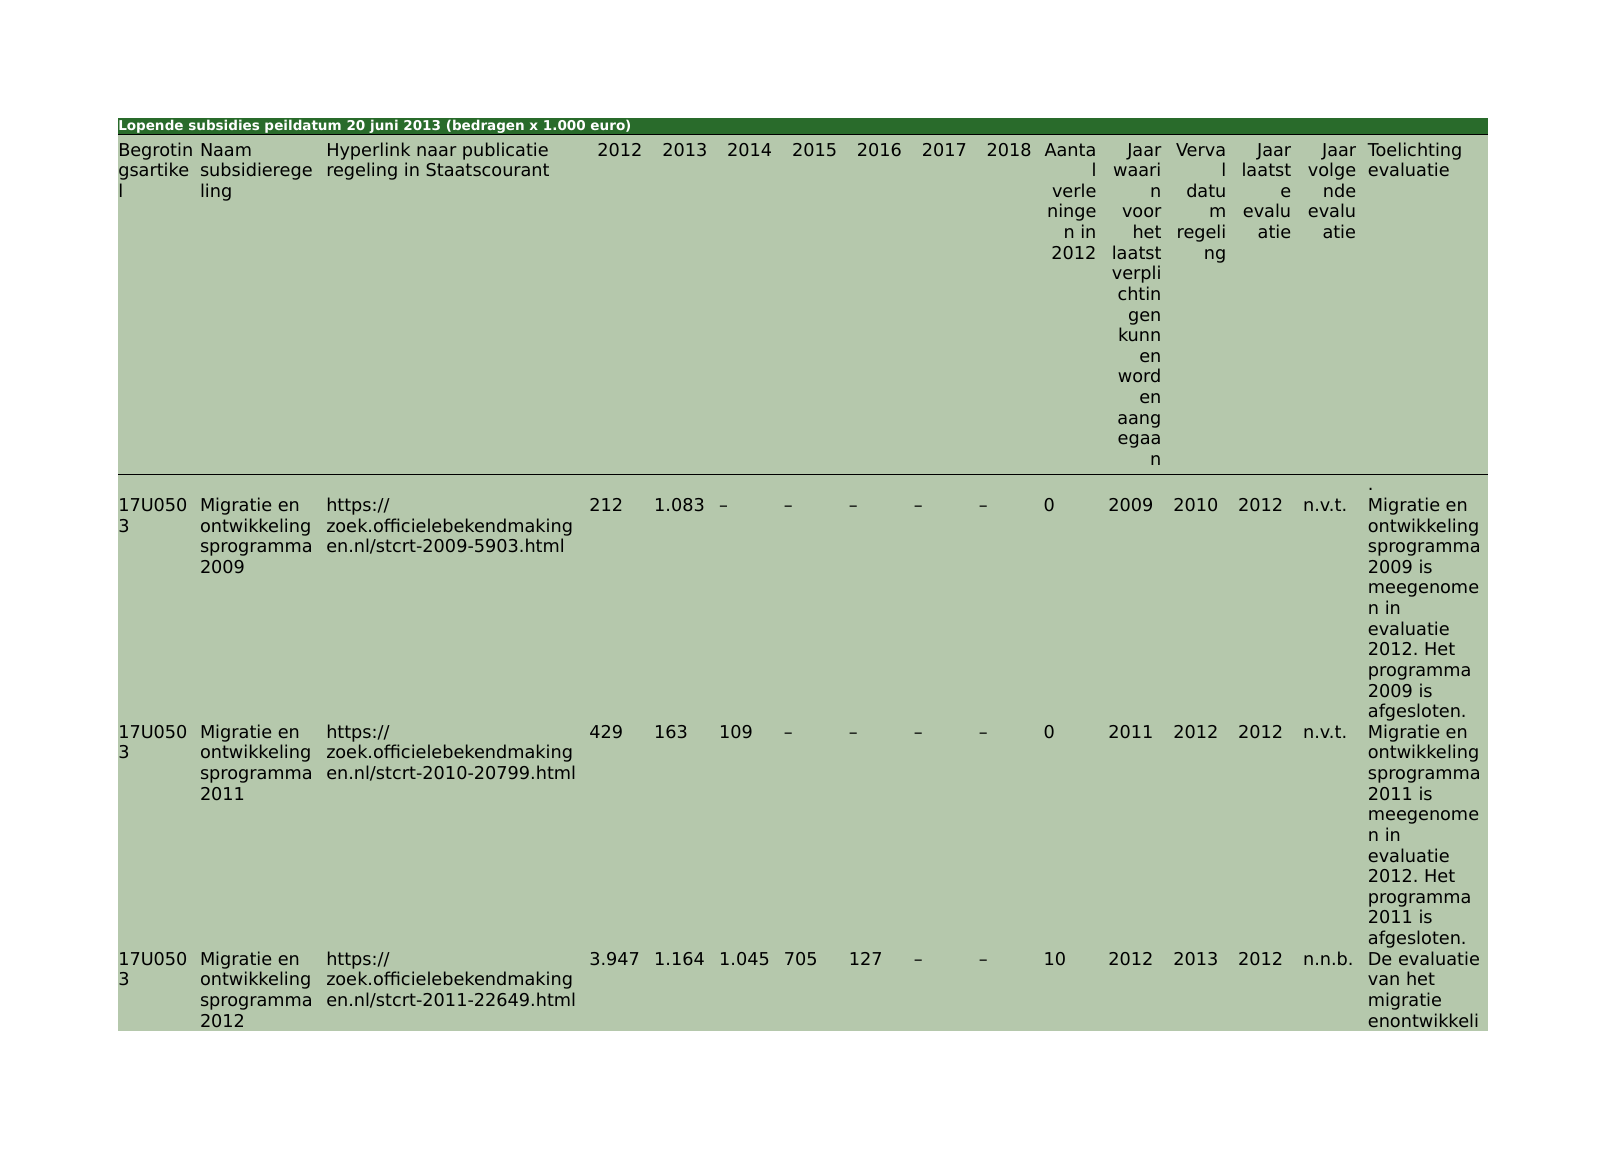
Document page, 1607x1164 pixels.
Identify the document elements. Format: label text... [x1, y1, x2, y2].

table_cell n.n.b. [1297, 949, 1362, 1031]
table_cell [908, 475, 972, 495]
table_cell [973, 475, 1037, 495]
table_cell Jaar laatste evaluatie [1232, 135, 1297, 474]
table_cell [1297, 475, 1362, 495]
table_cell n.v.t. [1297, 722, 1362, 949]
table_cell https://zoek.officielebekendmakingen.nl/stcrt-2009-5903.html [320, 495, 583, 722]
table_cell 1.164 [648, 949, 713, 1031]
table_cell [118, 475, 194, 495]
table_cell Aantal verleningen in 2012 [1037, 135, 1102, 474]
table_cell Begrotingsartikel [118, 135, 194, 474]
table_cell 17U0503 [118, 495, 194, 722]
table_cell – [778, 495, 843, 722]
table_cell 163 [648, 722, 713, 949]
table_cell https://zoek.officielebekendmakingen.nl/stcrt-2010-20799.html [320, 722, 583, 949]
table_cell 10 [1037, 949, 1102, 1031]
table_cell 2018 [973, 135, 1037, 474]
table_cell 2012 [1102, 949, 1167, 1031]
table_cell 2017 [908, 135, 972, 474]
table_cell – [908, 722, 972, 949]
table_cell 2013 [648, 135, 713, 474]
table_cell Verval datum regeling [1167, 135, 1232, 474]
table_cell [1037, 475, 1102, 495]
table_cell – [778, 722, 843, 949]
table_cell 3.947 [583, 949, 648, 1031]
table_cell [713, 475, 778, 495]
table_cell – [973, 495, 1037, 722]
table_cell Migratie en ontwikkelingsprogramma 2012 [194, 949, 320, 1031]
table_cell 2015 [778, 135, 843, 474]
table_cell 0 [1037, 722, 1102, 949]
table_header Lopende subsidies peildatum 20 juni 2013 (bedragen x 1.000 euro) [118, 118, 1488, 134]
table_cell – [908, 949, 972, 1031]
table_cell 17U0503 [118, 722, 194, 949]
table_cell – [843, 495, 908, 722]
table_cell [778, 475, 843, 495]
table_cell – [973, 722, 1037, 949]
table_cell 2016 [843, 135, 908, 474]
table_cell . [1362, 475, 1488, 495]
table_cell 0 [1037, 495, 1102, 722]
table_cell Naam subsidieregeling [194, 135, 320, 474]
table_cell [194, 475, 320, 495]
table_cell Migratie en ontwikkelingsprogramma 2009 is meegenomen in evaluatie 2012. Het programma 2009 is afgesloten. [1362, 495, 1488, 722]
table_cell 1.045 [713, 949, 778, 1031]
table_cell 1.083 [648, 495, 713, 722]
table_cell 127 [843, 949, 908, 1031]
table_cell [583, 475, 648, 495]
table_cell – [713, 495, 778, 722]
table_cell [1102, 475, 1167, 495]
table_cell 109 [713, 722, 778, 949]
table_cell https://zoek.officielebekendmakingen.nl/stcrt-2011-22649.html [320, 949, 583, 1031]
table_cell 2012 [1167, 722, 1232, 949]
table_cell – [908, 495, 972, 722]
table_cell Jaar waarin voor het laatst verplichtingen kunnen worden aangegaan [1102, 135, 1167, 474]
table_cell [843, 475, 908, 495]
table_cell [1232, 475, 1297, 495]
table_cell 2013 [1167, 949, 1232, 1031]
table_cell [1167, 475, 1232, 495]
table_cell – [973, 949, 1037, 1031]
table_cell Jaar volgende evaluatie [1297, 135, 1362, 474]
table_cell n.v.t. [1297, 495, 1362, 722]
table_cell [648, 475, 713, 495]
table_cell [320, 475, 583, 495]
table_cell 2012 [583, 135, 648, 474]
table_cell 705 [778, 949, 843, 1031]
table_cell 2012 [1232, 949, 1297, 1031]
table_cell Migratie en ontwikkelingsprogramma 2009 [194, 495, 320, 722]
table_cell Hyperlink naar publicatie regeling in Staatscourant [320, 135, 583, 474]
table_cell 2012 [1232, 495, 1297, 722]
table_cell 17U0503 [118, 949, 194, 1031]
table_cell 2009 [1102, 495, 1167, 722]
table_cell 2012 [1232, 722, 1297, 949]
table_cell 2011 [1102, 722, 1167, 949]
table_cell – [843, 722, 908, 949]
table_cell Migratie en ontwikkelingsprogramma 2011 [194, 722, 320, 949]
table_cell Toelichting evaluatie [1362, 135, 1488, 474]
table_cell 2010 [1167, 495, 1232, 722]
table_cell De evaluatie van het migratie enontwikkeli [1362, 949, 1488, 1031]
table_cell Migratie en ontwikkelingsprogramma 2011 is meegenomen in evaluatie 2012. Het programma 2011 is afgesloten. [1362, 722, 1488, 949]
table_cell 2014 [713, 135, 778, 474]
table_cell 429 [583, 722, 648, 949]
table_cell 212 [583, 495, 648, 722]
